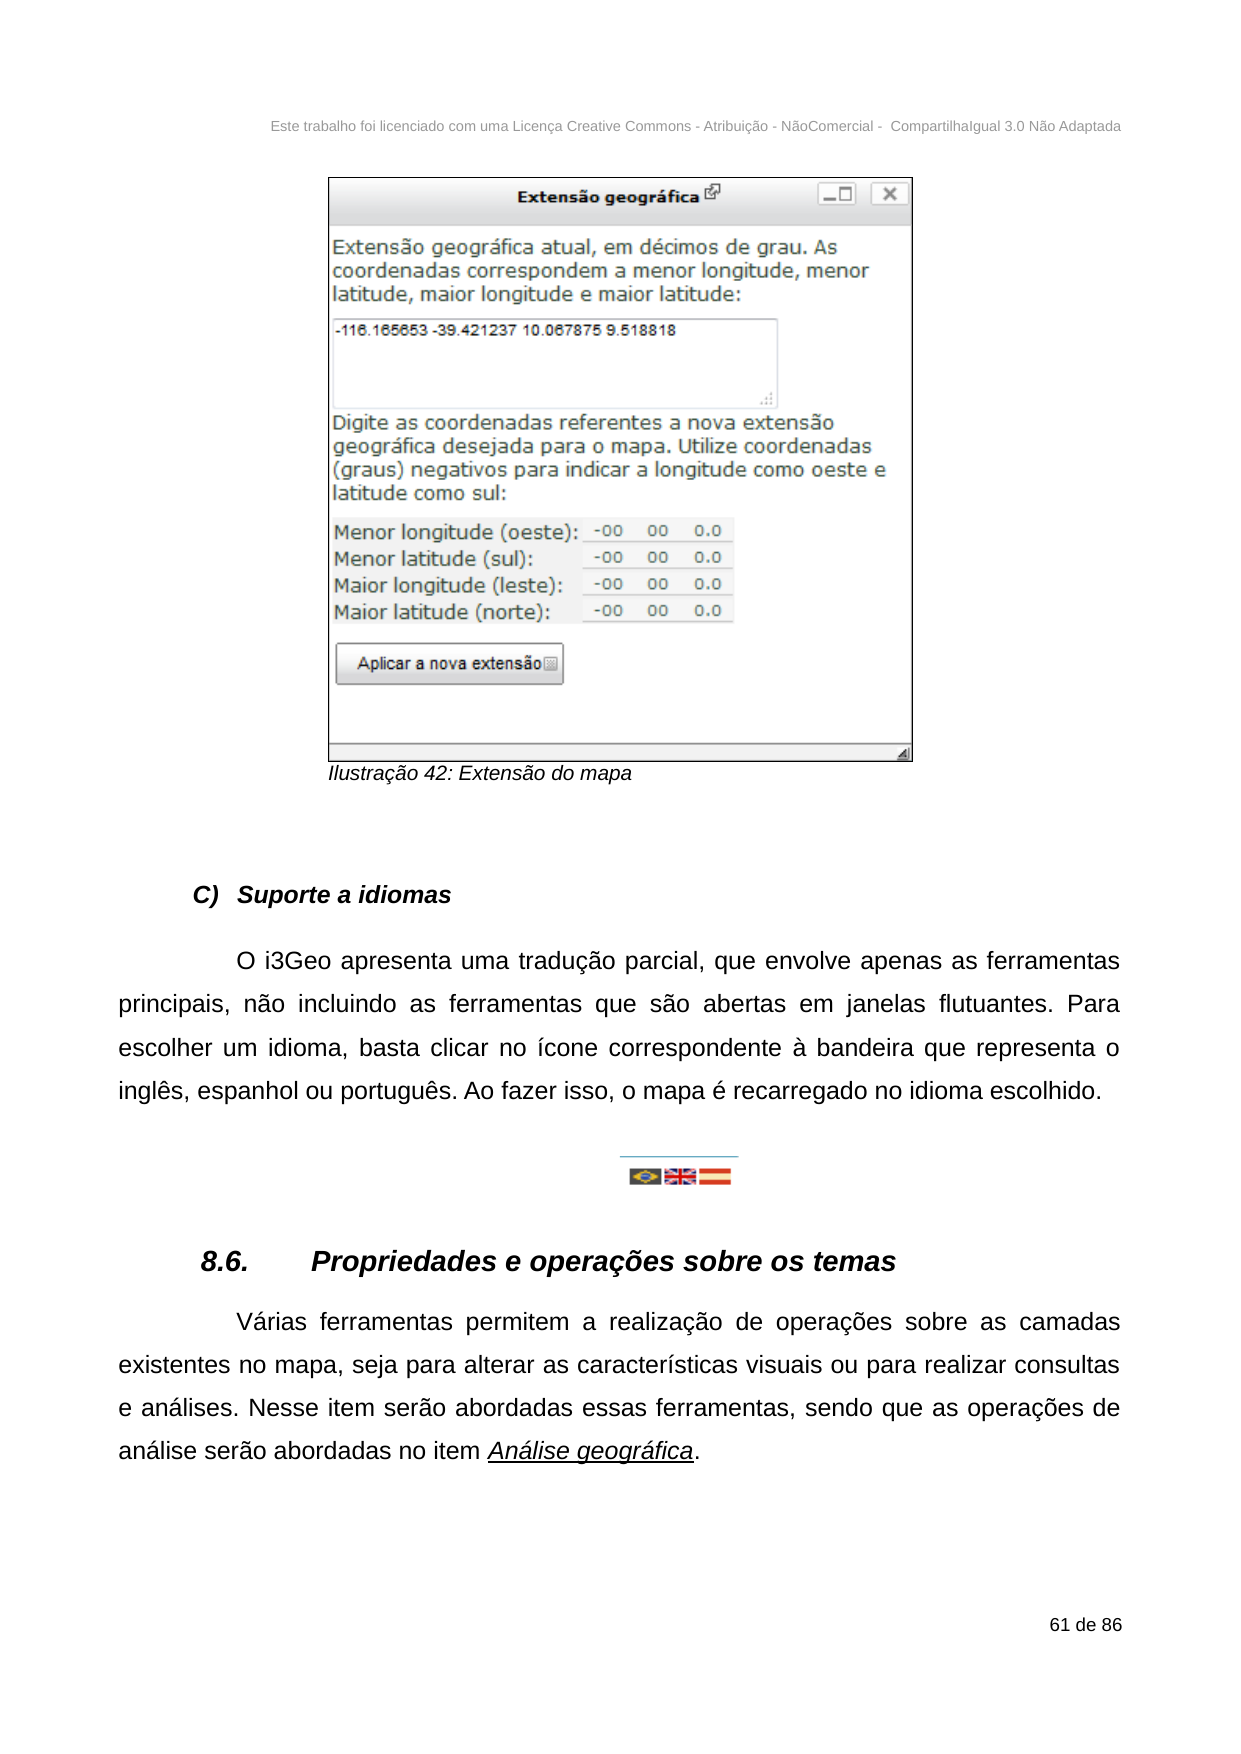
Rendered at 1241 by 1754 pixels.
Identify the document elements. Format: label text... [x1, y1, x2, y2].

subtitle Suporte a idiomas [163, 880, 1122, 909]
picture [329, 178, 912, 761]
subtitle Propriedades e operações sobre os temas [163, 1244, 1077, 1278]
text Ilustração 42: Extensão do mapa [328, 762, 912, 785]
text O i3Geo apresenta uma tradução parcial, que envolve apenas as ferramentas principais, não incluindo as ferramentas que são abertas em janelas flutuantes. Para escolher um idioma, basta clicar no ícone correspondente à bandeira que representa o inglês, espanhol ou português. Ao fazer isso, o mapa é recarregado no idioma escolhido. [118, 946, 1122, 1104]
picture [619, 1156, 739, 1193]
text Várias ferramentas permitem a realização de operações sobre as camadas existentes no mapa, seja para alterar as características visuais ou para realizar consultas e análises. Nesse item serão abordadas essas ferramentas, sendo que as operações de análise serão abordadas no item Análise geográfica. [118, 1307, 1122, 1465]
